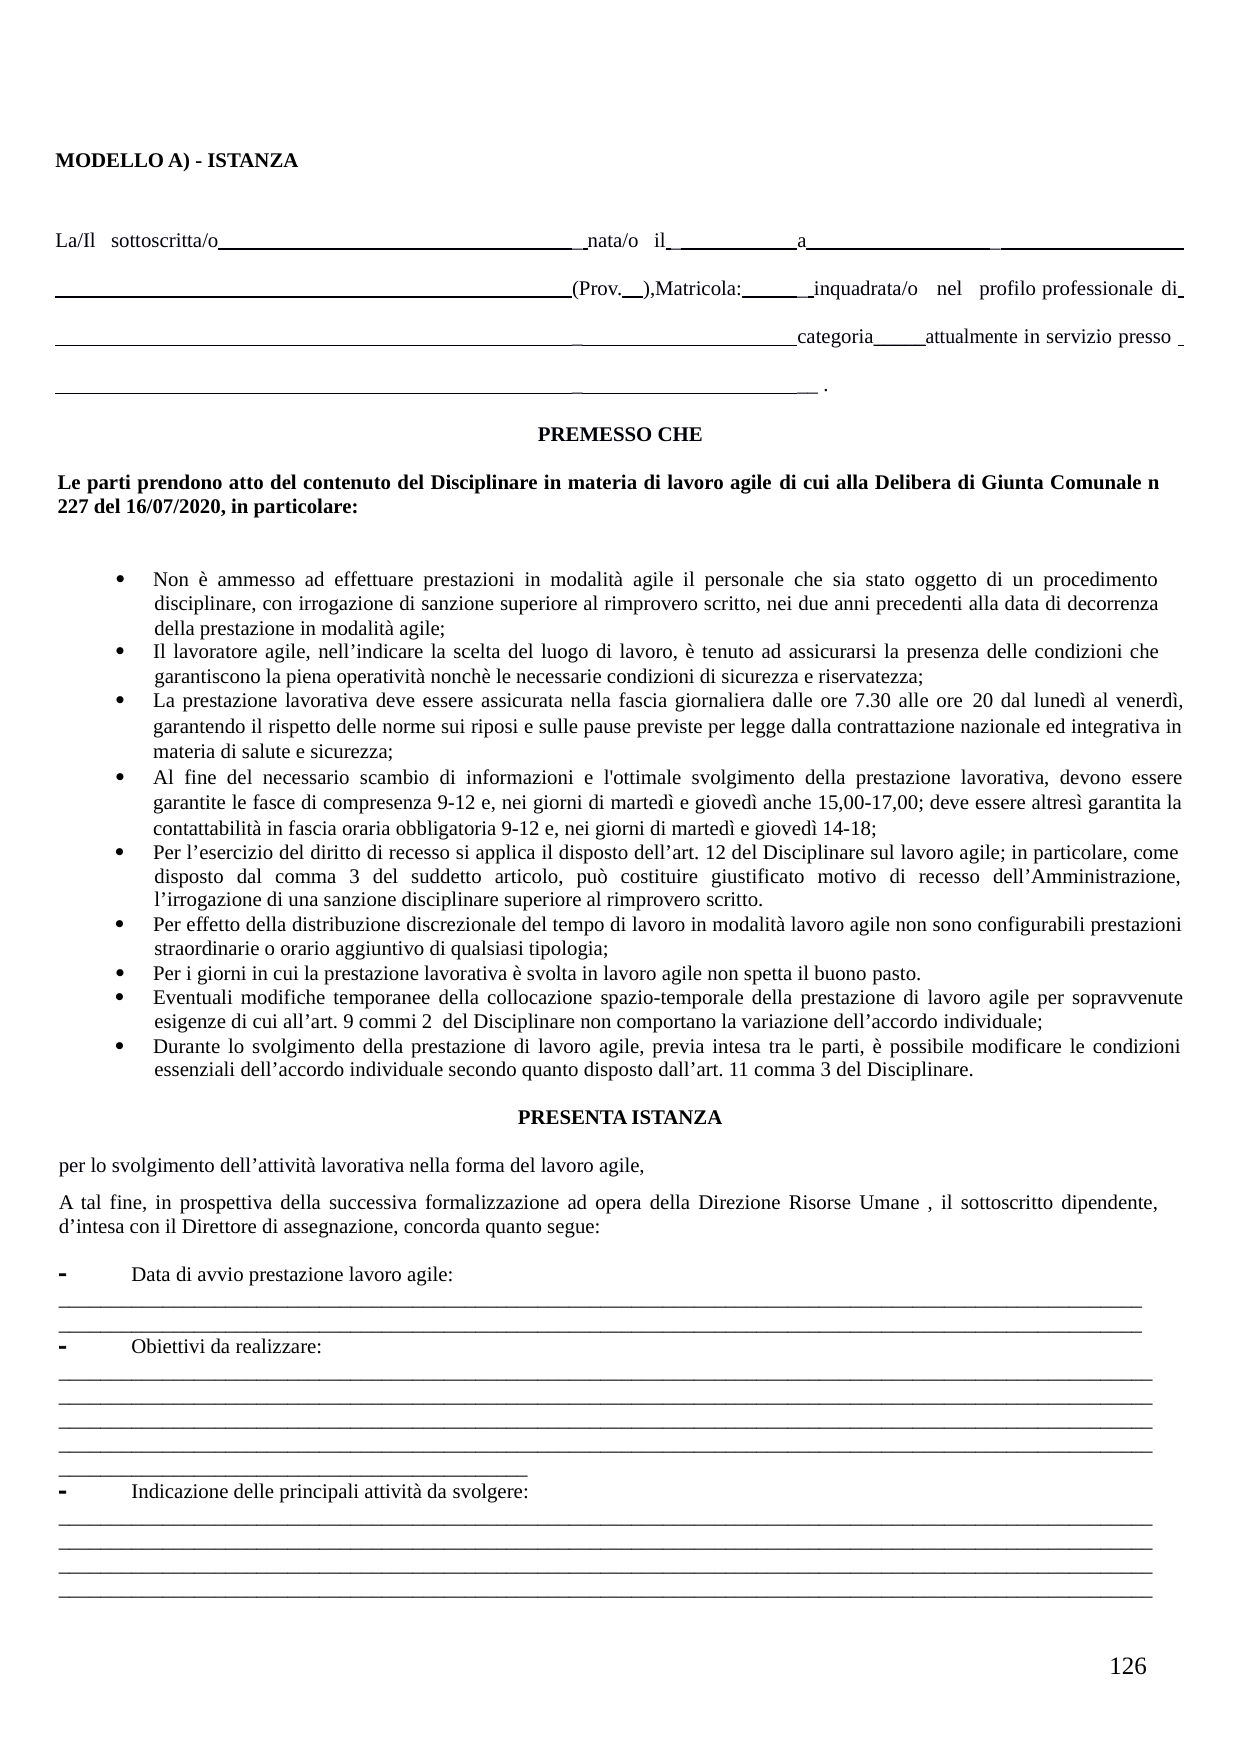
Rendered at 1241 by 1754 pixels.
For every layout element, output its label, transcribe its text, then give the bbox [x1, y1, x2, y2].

list Per i giorni in cui la prestazione lavorativa è svolta in lavoro agile non spetta il buono pasto. [116, 960, 1184, 985]
list Per effetto della distribuzione discrezionale del tempo di lavoro in modalità lavoro agile non sono configurabili prestazioni straordinarie o orario aggiuntivo di qualsiasi tipologia; [116, 912, 1184, 960]
subtitle Indicazione delle principali attività da svolgere: [58, 1479, 1160, 1503]
list Eventuali modifiche temporanee della collocazione spazio-temporale della prestazione di lavoro agile per sopravvenute esigenze di cui all’art. 9 commi 2 del Disciplinare non comportano la variazione dell’accordo individuale; [116, 985, 1185, 1033]
subtitle Obiettivi da realizzare: [58, 1334, 1160, 1359]
subtitle Data di avvio prestazione lavoro agile: [58, 1262, 1160, 1286]
subtitle PRESENTA ISTANZA [132, 1105, 1107, 1129]
list Per l’esercizio del diritto di recesso si applica il disposto dell’art. 12 del Disciplinare sul lavoro agile; in particolare, come disposto dal comma 3 del suddetto articolo, può costituire giustificato motivo di recesso dell’Amministrazione, l’irrogazione di una sanzione disciplinare superiore al rimprovero scritto. [116, 840, 1182, 911]
list Al fine del necessario scambio di informazioni e l'ottimale svolgimento della prestazione lavorativa, devono essere garantite le fasce di compresenza 9-12 e, nei giorni di martedì e giovedì anche 15,00-17,00; deve essere altresì garantita la contattabilità in fascia oraria obbligatoria 9-12 e, nei giorni di martedì e giovedì 14-18; [116, 764, 1184, 840]
text ___________________________________________________________________________________________________________________________________________________________________________________________________________________________________________________________________________________________________________________________ [58, 1503, 1160, 1576]
list Non è ammesso ad effettuare prestazioni in modalità agile il personale che sia stato oggetto di un procedimento disciplinare, con irrogazione di sanzione superiore al rimprovero scritto, nei due anni precedenti alla data di decorrenza della prestazione in modalità agile; [117, 567, 1160, 639]
text La/Il sottoscritta/o _ nata/o il _ a _ (Prov.__),Matricola: _ inquadrata/o nel profilo professionale di _ categoria_____attualmente in servizio presso _ __ . [55, 227, 1184, 396]
list Durante lo svolgimento della prestazione di lavoro agile, previa intesa tra le parti, è possibile modificare le condizioni essenziali dell’accordo individuale secondo quanto disposto dall’art. 11 comma 3 del Disciplinare. [116, 1033, 1183, 1081]
text ________________________________________________________________________________________________________ [58, 1286, 1160, 1310]
text PREMESSO CHE [56, 421, 1184, 446]
text _________________________________________________________________________________________________________ [58, 1576, 1160, 1600]
list La prestazione lavorativa deve essere assicurata nella fascia giornaliera dalle ore 7.30 alle ore 20 dal lunedì al venerdì, garantendo il rispetto delle norme sui riposi e sulle pause previste per legge dalla contrattazione nazionale ed integrativa in materia di salute e sicurezza; [116, 688, 1184, 764]
text Le parti prendono atto del contenuto del Disciplinare in materia di lavoro agile di cui alla Delibera di Giunta Comunale n 227 del 16/07/2020, in particolare: [57, 470, 1160, 518]
list Il lavoratore agile, nell’indicare la scelta del luogo di lavoro, è tenuto ad assicurarsi la presenza delle condizioni che garantiscono la piena operatività nonchè le necessarie condizioni di sicurezza e riservatezza; [116, 639, 1160, 688]
text _________________________________________________________________________________________________________________________________________________________________________________________________________________________________________________________________________________________________________________________________________________________________________________________________________________________________________________________________________________ [58, 1359, 1160, 1479]
subtitle MODELLO A) - ISTANZA [55, 148, 1184, 172]
text per lo svolgimento dell’attività lavorativa nella forma del lavoro agile, [58, 1153, 1184, 1177]
text ________________________________________________________________________________________________________ [58, 1310, 1160, 1334]
subtitle A tal fine, in prospettiva della successiva formalizzazione ad opera della Direzione Risorse Umane , il sottoscritto dipendente, d’intesa con il Direttore di assegnazione, concorda quanto segue: [58, 1190, 1160, 1238]
